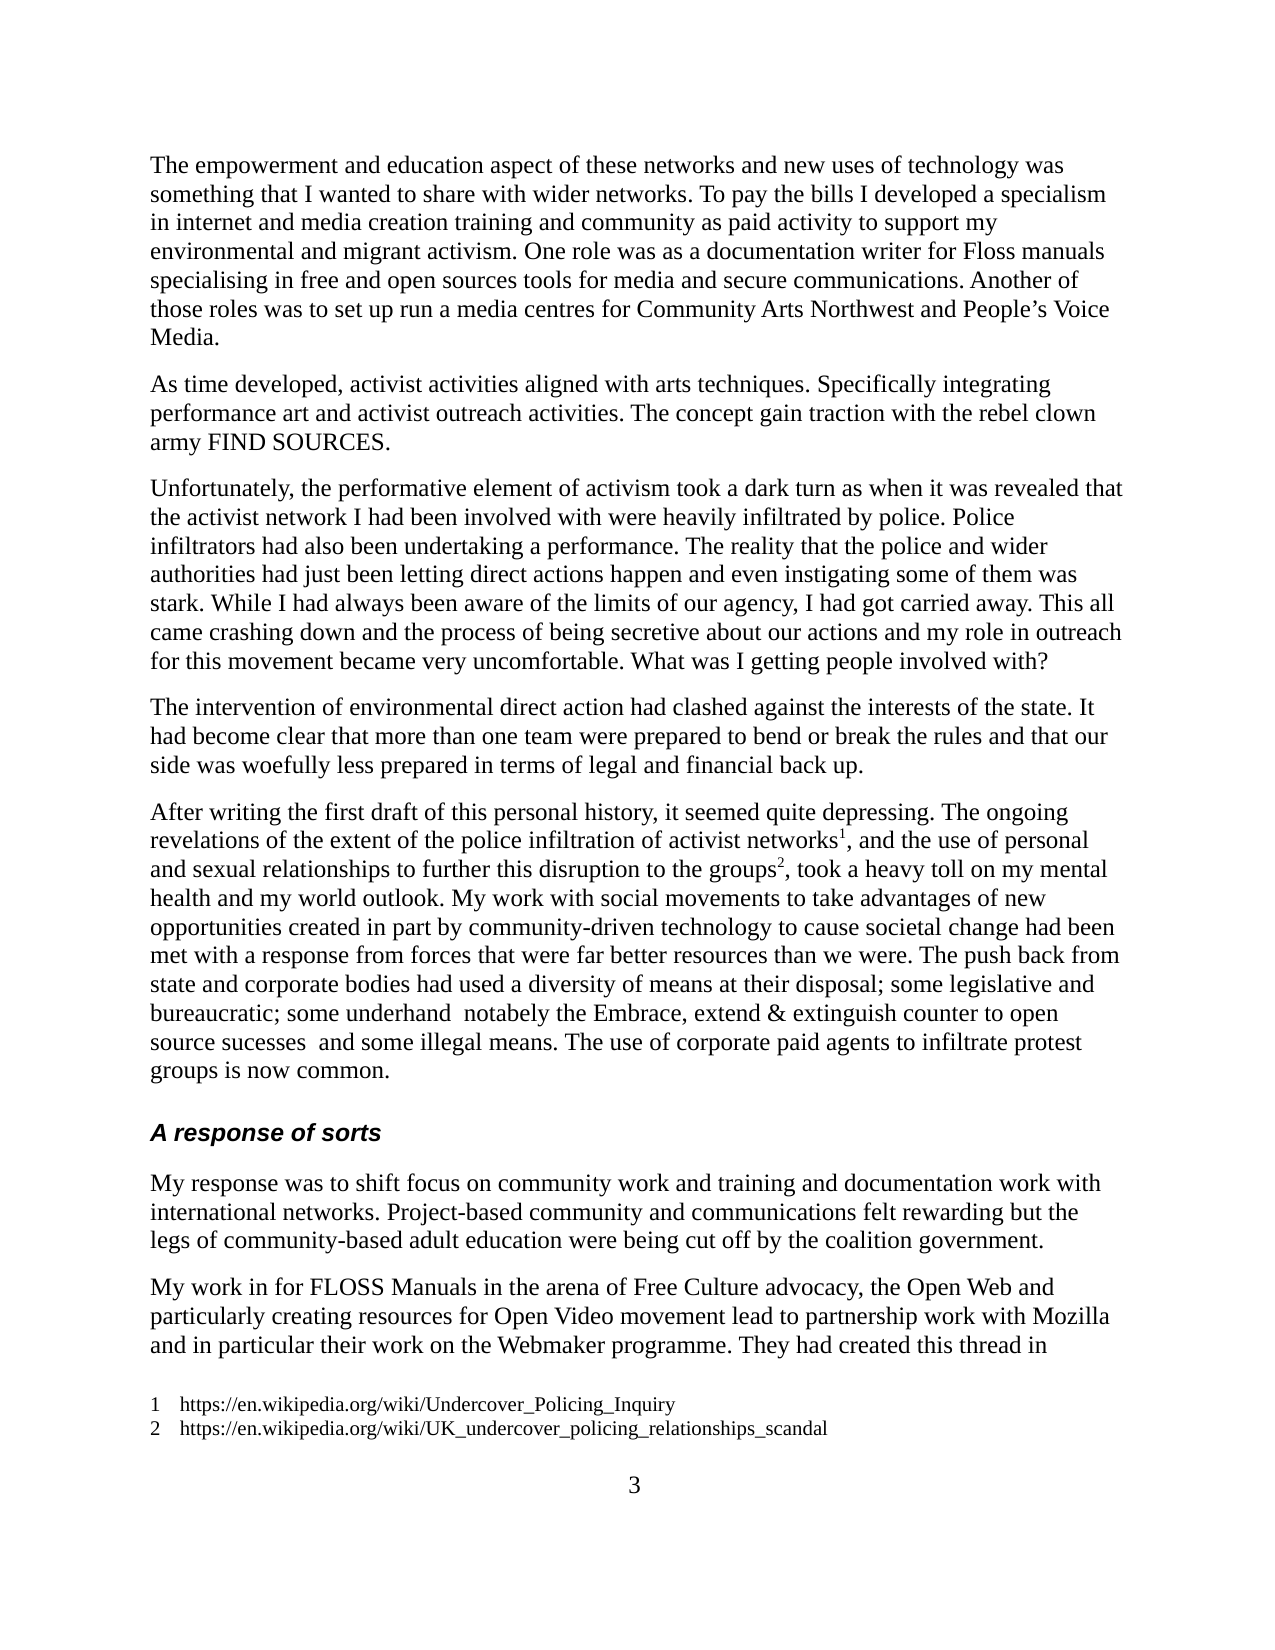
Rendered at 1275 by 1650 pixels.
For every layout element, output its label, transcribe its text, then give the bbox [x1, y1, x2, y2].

text Unfortunately, the performative element of activism took a dark turn as when it was revealed that the activist network I had been involved with were heavily infiltrated by police. Police infiltrators had also been undertaking a performance. The reality that the police and wider authorities had just been letting direct actions happen and even instigating some of them was stark. While I had always been aware of the limits of our agency, I had got carried away. This all came crashing down and the process of being secretive about our actions and my role in outreach for this movement became very uncomfortable. What was I getting people involved with? [150, 473, 1125, 674]
text My work in for FLOSS Manuals in the arena of Free Culture advocacy, the Open Web and particularly creating resources for Open Video movement lead to partnership work with Mozilla and in particular their work on the Webmaker programme. They had created this thread in [150, 1272, 1125, 1358]
text As time developed, activist activities aligned with arts techniques. Specifically integrating performance art and activist outreach activities. The concept gain traction with the rebel clown army FIND SOURCES. [150, 369, 1125, 455]
text https://en.wikipedia.org/wiki/Undercover_Policing_Inquiry [150, 1392, 1125, 1416]
text After writing the first draft of this personal history, it seemed quite depressing. The ongoing revelations of the extent of the police infiltration of activist networks, and the use of personal and sexual relationships to further this disruption to the groups, took a heavy toll on my mental health and my world outlook. My work with social movements to take advantages of new opportunities created in part by community-driven technology to cause societal change had been met with a response from forces that were far better resources than we were. The push back from state and corporate bodies had used a diversity of means at their disposal; some legislative and bureaucratic; some underhand  notabely the Embrace, extend & extinguish counter to open source sucesses  and some illegal means. The use of corporate paid agents to infiltrate protest groups is now common. [150, 797, 1125, 1084]
text The empowerment and education aspect of these networks and new uses of technology was something that I wanted to share with wider networks. To pay the bills I developed a specialism in internet and media creation training and community as paid activity to support my environmental and migrant activism. One role was as a documentation writer for Floss manuals specialising in free and open sources tools for media and secure communications. Another of those roles was to set up run a media centres for Community Arts Northwest and People’s Voice Media. [150, 150, 1125, 351]
text My response was to shift focus on community work and training and documentation work with international networks. Project-based community and communications felt rewarding but the legs of community-based adult education were being cut off by the coalition government. [150, 1168, 1125, 1254]
subtitle A response of sorts [150, 1118, 1125, 1147]
text The intervention of environmental direct action had clashed against the interests of the state. It had become clear that more than one team were prepared to bend or break the rules and that our side was woefully less prepared in terms of legal and financial back up. [150, 692, 1125, 779]
text https://en.wikipedia.org/wiki/UK_undercover_policing_relationships_scandal [150, 1416, 1125, 1440]
